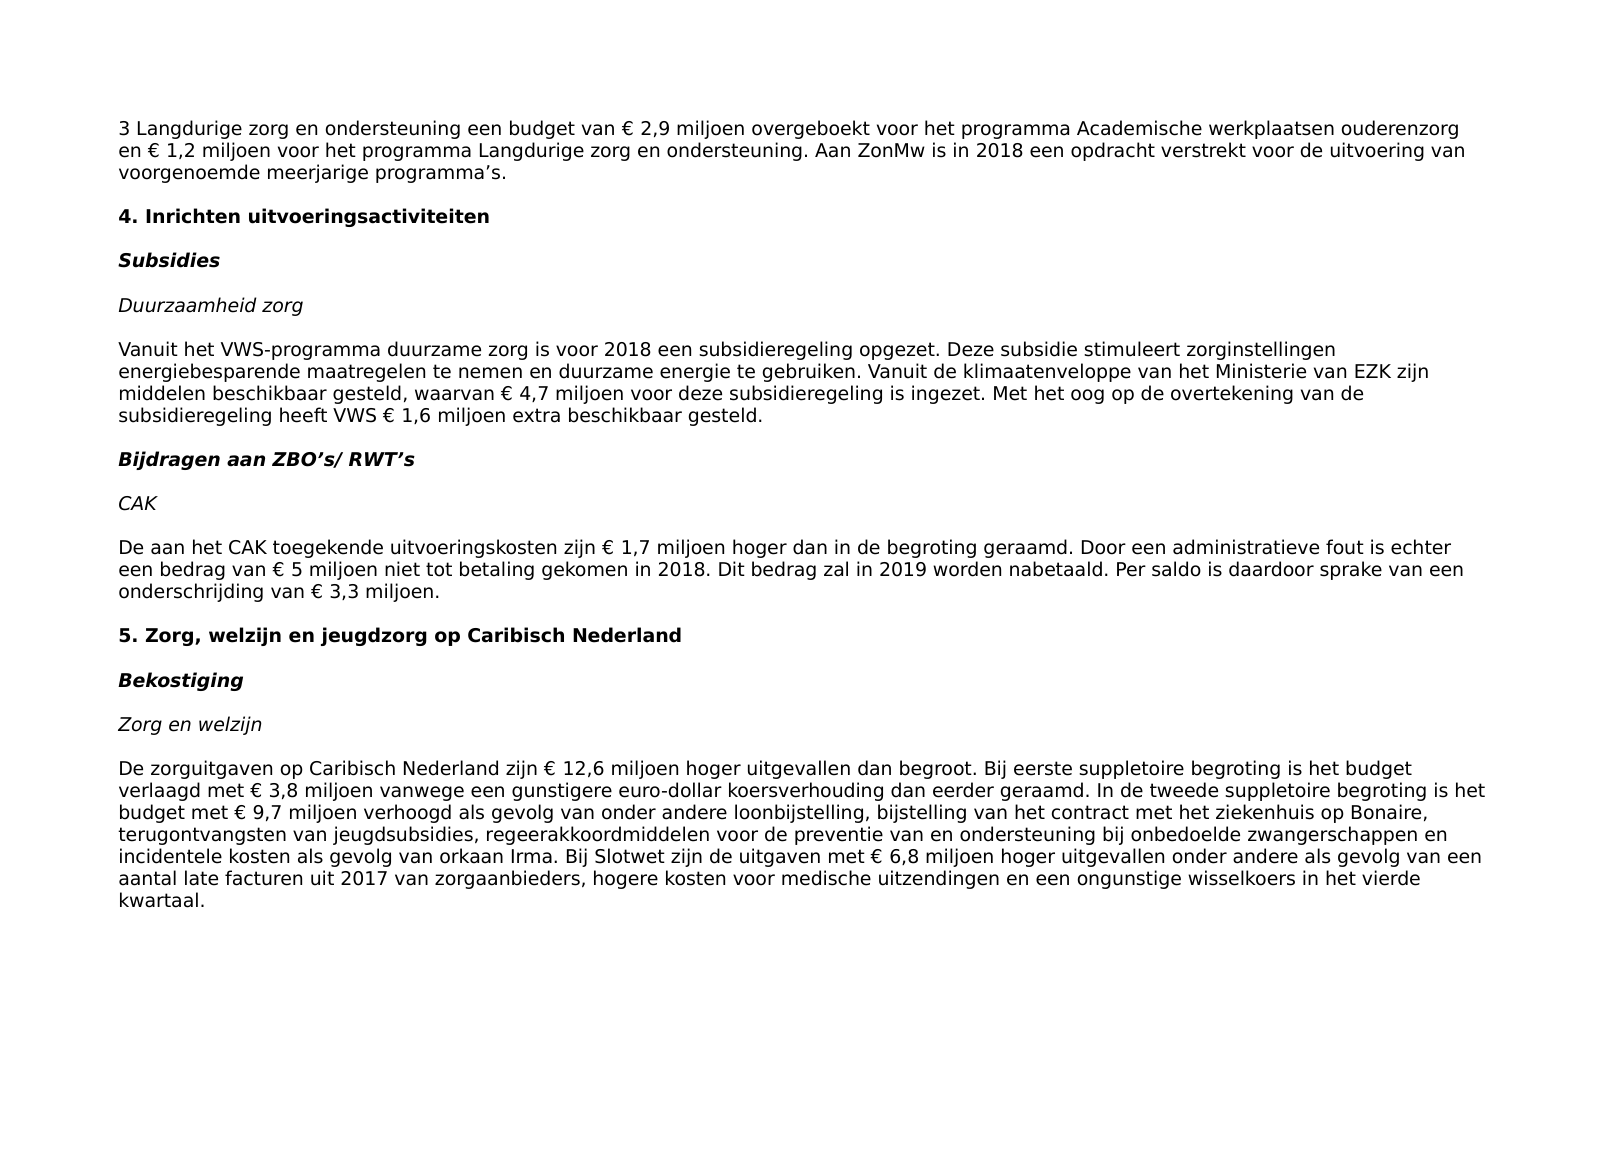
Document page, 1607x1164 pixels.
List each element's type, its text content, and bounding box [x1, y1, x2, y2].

subtitle Zorg en welzijn [118, 714, 1488, 736]
text Vanuit het VWS-programma duurzame zorg is voor 2018 een subsidieregeling opgezet. Deze subsidie stimuleert zorginstellingen energiebesparende maatregelen te nemen en duurzame energie te gebruiken. Vanuit de klimaatenveloppe van het Ministerie van EZK zijn middelen beschikbaar gesteld, waarvan € 4,7 miljoen voor deze subsidieregeling is ingezet. Met het oog op de overtekening van de subsidieregeling heeft VWS € 1,6 miljoen extra beschikbaar gesteld. [118, 339, 1488, 427]
text De zorguitgaven op Caribisch Nederland zijn € 12,6 miljoen hoger uitgevallen dan begroot. Bij eerste suppletoire begroting is het budget verlaagd met € 3,8 miljoen vanwege een gunstigere euro-dollar koersverhouding dan eerder geraamd. In de tweede suppletoire begroting is het budget met € 9,7 miljoen verhoogd als gevolg van onder andere loonbijstelling, bijstelling van het contract met het ziekenhuis op Bonaire, terugontvangsten van jeugdsubsidies, regeerakkoordmiddelen voor de preventie van en ondersteuning bij onbedoelde zwangerschappen en incidentele kosten als gevolg van orkaan Irma. Bij Slotwet zijn de uitgaven met € 6,8 miljoen hoger uitgevallen onder andere als gevolg van een aantal late facturen uit 2017 van zorgaanbieders, hogere kosten voor medische uitzendingen en een ongunstige wisselkoers in het vierde kwartaal. [118, 758, 1488, 912]
subtitle Subsidies [118, 250, 1488, 272]
subtitle CAK [118, 493, 1488, 515]
subtitle Duurzaamheid zorg [118, 294, 1488, 317]
text De aan het CAK toegekende uitvoeringskosten zijn € 1,7 miljoen hoger dan in de begroting geraamd. Door een administratieve fout is echter een bedrag van € 5 miljoen niet tot betaling gekomen in 2018. Dit bedrag zal in 2019 worden nabetaald. Per saldo is daardoor sprake van een onderschrijding van € 3,3 miljoen. [118, 537, 1488, 603]
subtitle Bijdragen aan ZBO’s/ RWT’s [118, 449, 1488, 471]
subtitle Bekostiging [118, 669, 1488, 691]
subtitle 5. Zorg, welzijn en jeugdzorg op Caribisch Nederland [118, 625, 1488, 647]
subtitle 4. Inrichten uitvoeringsactiviteiten [118, 206, 1488, 228]
text 3 Langdurige zorg en ondersteuning een budget van € 2,9 miljoen overgeboekt voor het programma Academische werkplaatsen ouderenzorg en € 1,2 miljoen voor het programma Langdurige zorg en ondersteuning. Aan ZonMw is in 2018 een opdracht verstrekt voor de uitvoering van voorgenoemde meerjarige programma’s. [118, 118, 1488, 184]
